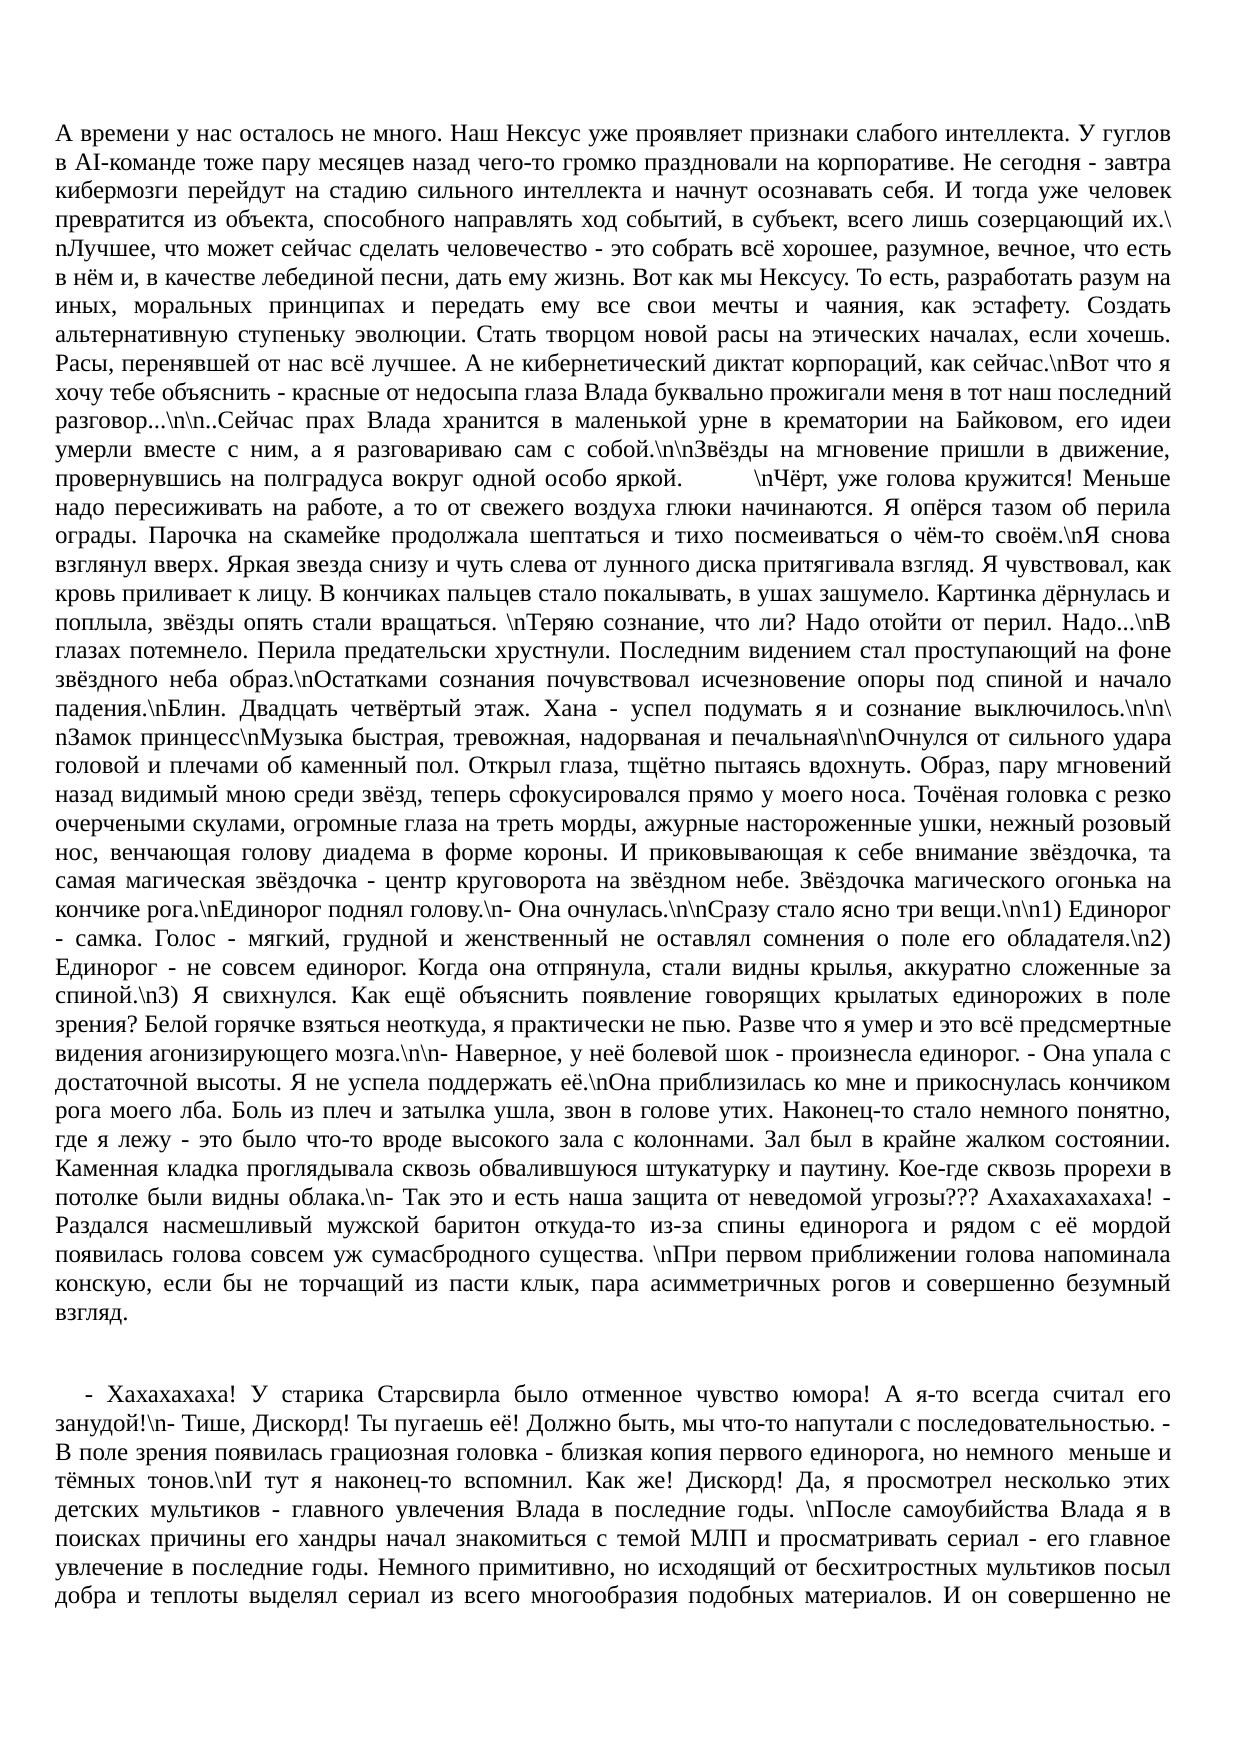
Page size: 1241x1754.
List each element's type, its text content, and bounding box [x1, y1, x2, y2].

text - Хахахахаха! У старика Старсвирла было отменное чувство юмора! А я-то всегда считал его занудой!\n- Тише, Дискорд! Ты пугаешь её! Должно быть, мы что-то напутали с последовательностью. - В поле зрения появилась грациозная головка - близкая копия первого единорога, но немного меньше и тёмных тонов.\nИ тут я наконец-то вспомнил. Как же! Дискорд! Да, я просмотрел несколько этих детских мультиков - главного увлечения Влада в последние годы. \nПосле самоубийства Влада я в поисках причины его хандры начал знакомиться с темой МЛП и просматривать сериал - его главное увлечение в последние годы. Немного примитивно, но исходящий от бесхитростных мультиков посыл добра и теплоты выделял сериал из всего многообразия подобных материалов. И он совершенно не [55, 1379, 1172, 1609]
text А времени у нас осталось не много. Наш Нексус уже проявляет признаки слабого интеллекта. У гуглов в AI-команде тоже пару месяцев назад чего-то громко праздновали на корпоративе. Не сегодня - завтра кибермозги перейдут на стадию сильного интеллекта и начнут осознавать себя. И тогда уже человек превратится из объекта, способного направлять ход событий, в субъект, всего лишь созерцающий их.\nЛучшее, что может сейчас сделать человечество - это собрать всё хорошее, разумное, вечное, что есть в нём и, в качестве лебединой песни, дать ему жизнь. Вот как мы Нексусу. То есть, разработать разум на иных, моральных принципах и передать ему все свои мечты и чаяния, как эстафету. Создать альтернативную ступеньку эволюции. Стать творцом новой расы на этических началах, если хочешь. Расы, перенявшей от нас всё лучшее. А не кибернетический диктат корпораций, как сейчас.\nВот что я хочу тебе объяснить - красные от недосыпа глаза Влада буквально прожигали меня в тот наш последний разговор...\n\n..Сейчас прах Влада хранится в маленькой урне в крематории на Байковом, его идеи умерли вместе с ним, а я разговариваю сам с собой.\n\nЗвёзды на мгновение пришли в движение, провернувшись на полградуса вокруг одной особо яркой. \nЧёрт, уже голова кружится! Меньше надо пересиживать на работе, а то от свежего воздуха глюки начинаются. Я опёрся тазом об перила ограды. Парочка на скамейке продолжала шептаться и тихо посмеиваться о чём-то своём.\nЯ снова взглянул вверх. Яркая звезда снизу и чуть слева от лунного диска притягивала взгляд. Я чувствовал, как кровь приливает к лицу. В кончиках пальцев стало покалывать, в ушах зашумело. Картинка дёрнулась и поплыла, звёзды опять стали вращаться. \nТеряю сознание, что ли? Надо отойти от перил. Надо...\nВ глазах потемнело. Перила предательски хрустнули. Последним видением стал проступающий на фоне звёздного неба образ.\nОстатками сознания почувствовал исчезновение опоры под спиной и начало падения.\nБлин. Двадцать четвёртый этаж. Хана - успел подумать я и сознание выключилось.\n\n\nЗамок принцесс\nМузыка быстрая, тревожная, надорваная и печальная\n\nОчнулся от сильного удара головой и плечами об каменный пол. Открыл глаза, тщётно пытаясь вдохнуть. Образ, пару мгновений назад видимый мною среди звёзд, теперь сфокусировался прямо у моего носа. Точёная головка с резко очерчеными скулами, огромные глаза на треть морды, ажурные настороженные ушки, нежный розовый нос, венчающая голову диадема в форме короны. И приковывающая к себе внимание звёздочка, та самая магическая звёздочка - центр круговорота на звёздном небе. Звёздочка магического огонька на кончике рога.\nЕдинорог поднял голову.\n- Она очнулась.\n\nСразу стало ясно три вещи.\n\n1) Единорог - самка. Голос - мягкий, грудной и женственный не оставлял сомнения о поле его обладателя.\n2) Единорог - не совсем единорог. Когда она отпрянула, стали видны крылья, аккуратно сложенные за спиной.\n3) Я свихнулся. Как ещё объяснить появление говорящих крылатых единорожих в поле зрения? Белой горячке взяться неоткуда, я практически не пью. Разве что я умер и это всё предсмертные видения агонизирующего мозга.\n\n- Наверное, у неё болевой шок - произнесла единорог. - Она упала с достаточной высоты. Я не успела поддержать её.\nОна приблизилась ко мне и прикоснулась кончиком рога моего лба. Боль из плеч и затылка ушла, звон в голове утих. Наконец-то стало немного понятно, где я лежу - это было что-то вроде высокого зала с колоннами. Зал был в крайне жалком состоянии. Каменная кладка проглядывала сквозь обвалившуюся штукатурку и паутину. Кое-где сквозь прорехи в потолке были видны облака.\n- Так это и есть наша защита от неведомой угрозы??? Ахахахахахаха! - Раздался насмешливый мужской баритон откуда-то из-за спины единорога и рядом с её мордой появилась голова совсем уж сумасбродного существа. \nПри первом приближении голова напоминала конскую, если бы не торчащий из пасти клык, пара асимметричных рогов и совершенно безумный взгляд. [55, 118, 1172, 1326]
